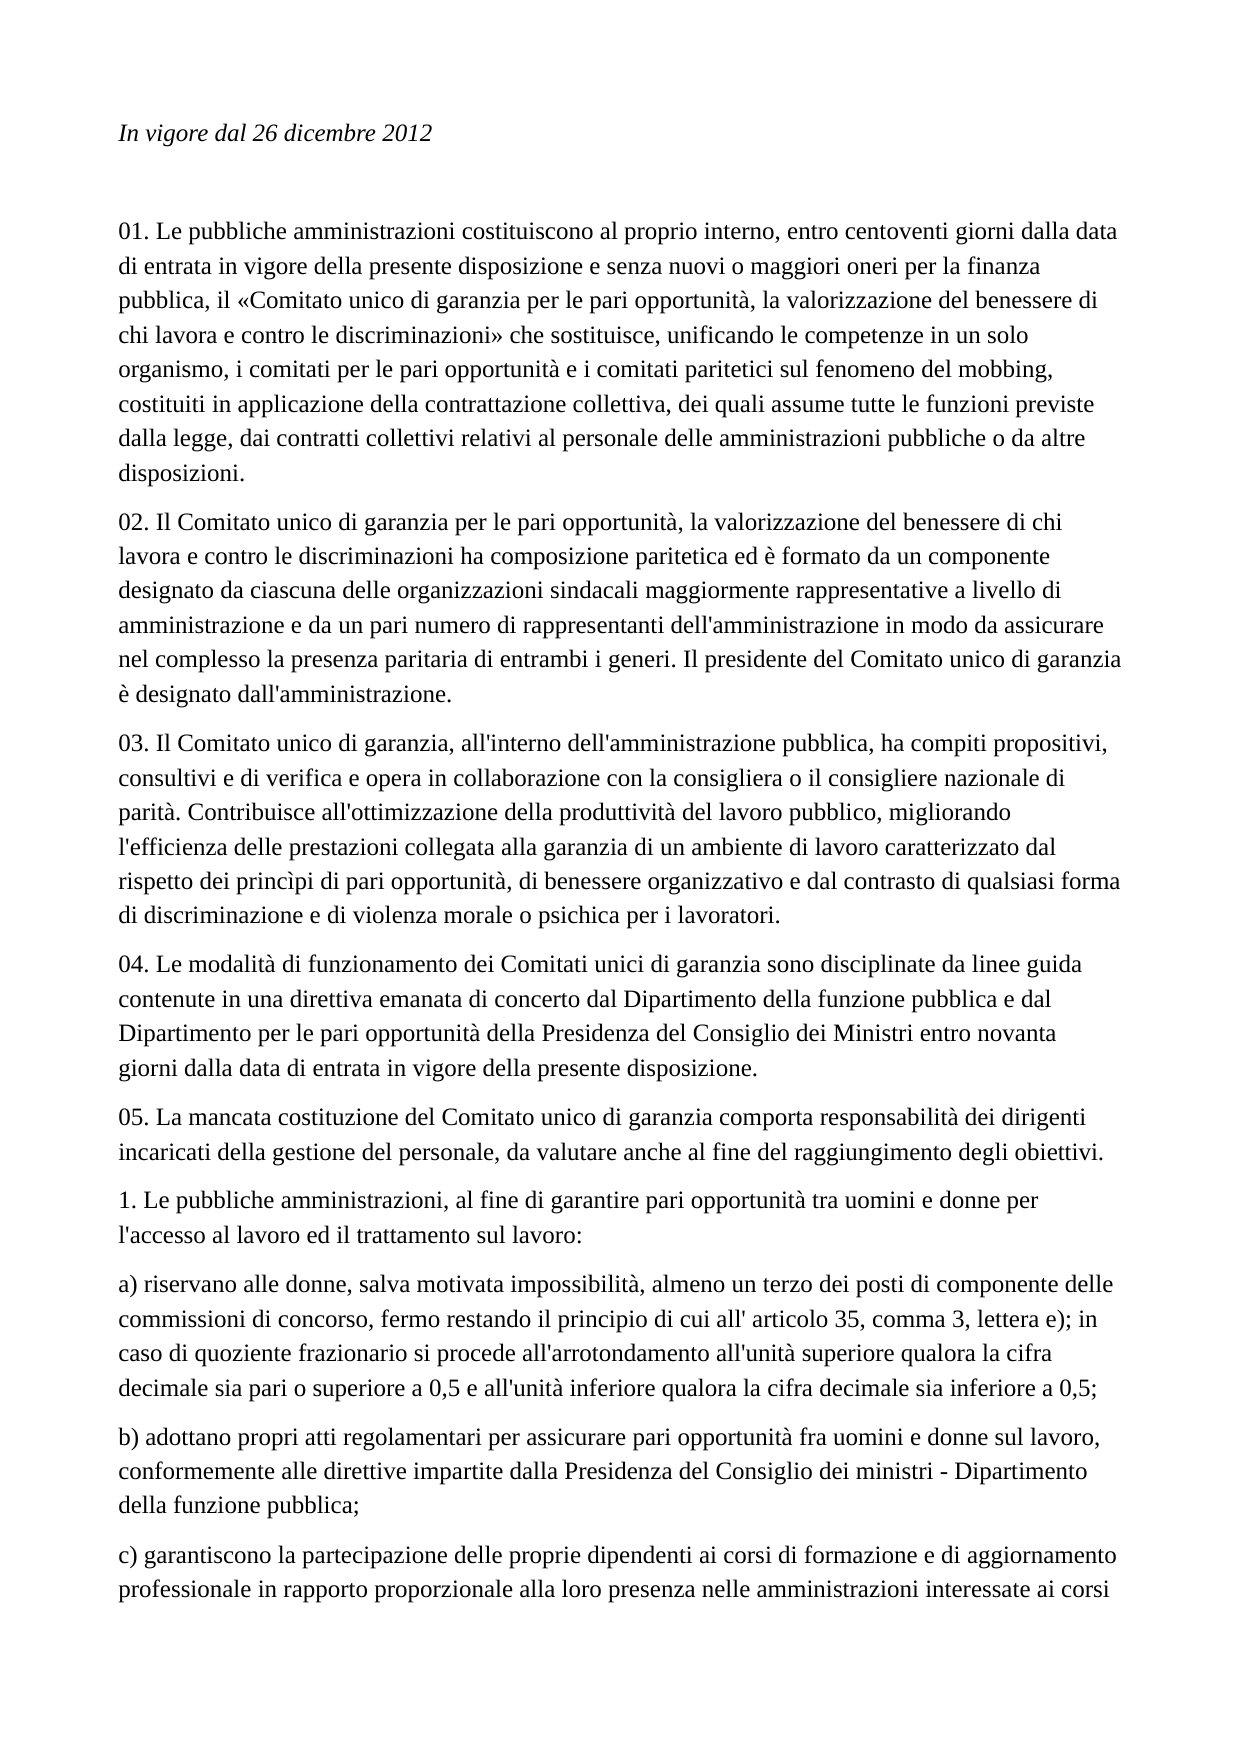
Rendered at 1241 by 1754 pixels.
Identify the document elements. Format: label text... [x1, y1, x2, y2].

text 03. Il Comitato unico di garanzia, all'interno dell'amministrazione pubblica, ha compiti propositivi, consultivi e di verifica e opera in collaborazione con la consigliera o il consigliere nazionale di parità. Contribuisce all'ottimizzazione della produttività del lavoro pubblico, migliorando l'efficienza delle prestazioni collegata alla garanzia di un ambiente di lavoro caratterizzato dal rispetto dei princìpi di pari opportunità, di benessere organizzativo e dal contrasto di qualsiasi forma di discriminazione e di violenza morale o psichica per i lavoratori. [118, 728, 1122, 929]
text 04. Le modalità di funzionamento dei Comitati unici di garanzia sono disciplinate da linee guida contenute in una direttiva emanata di concerto dal Dipartimento della funzione pubblica e dal Dipartimento per le pari opportunità della Presidenza del Consiglio dei Ministri entro novanta giorni dalla data di entrata in vigore della presente disposizione. [118, 949, 1122, 1082]
text a) riservano alle donne, salva motivata impossibilità, almeno un terzo dei posti di componente delle commissioni di concorso, fermo restando il principio di cui all' articolo 35, comma 3, lettera e); in caso di quoziente frazionario si procede all'arrotondamento all'unità superiore qualora la cifra decimale sia pari o superiore a 0,5 e all'unità inferiore qualora la cifra decimale sia inferiore a 0,5; [118, 1269, 1122, 1401]
text b) adottano propri atti regolamentari per assicurare pari opportunità fra uomini e donne sul lavoro, conformemente alle direttive impartite dalla Presidenza del Consiglio dei ministri - Dipartimento della funzione pubblica; [118, 1422, 1122, 1519]
text 02. Il Comitato unico di garanzia per le pari opportunità, la valorizzazione del benessere di chi lavora e contro le discriminazioni ha composizione paritetica ed è formato da un componente designato da ciascuna delle organizzazioni sindacali maggiormente rappresentative a livello di amministrazione e da un pari numero di rappresentanti dell'amministrazione in modo da assicurare nel complesso la presenza paritaria di entrambi i generi. Il presidente del Comitato unico di garanzia è designato dall'amministrazione. [118, 507, 1122, 708]
text 05. La mancata costituzione del Comitato unico di garanzia comporta responsabilità dei dirigenti incaricati della gestione del personale, da valutare anche al fine del raggiungimento degli obiettivi. [118, 1102, 1122, 1165]
text 01. Le pubbliche amministrazioni costituiscono al proprio interno, entro centoventi giorni dalla data di entrata in vigore della presente disposizione e senza nuovi o maggiori oneri per la finanza pubblica, il «Comitato unico di garanzia per le pari opportunità, la valorizzazione del benessere di chi lavora e contro le discriminazioni» che sostituisce, unificando le competenze in un solo organismo, i comitati per le pari opportunità e i comitati paritetici sul fenomeno del mobbing, costituiti in applicazione della contrattazione collettiva, dei quali assume tutte le funzioni previste dalla legge, dai contratti collettivi relativi al personale delle amministrazioni pubbliche o da altre disposizioni. [118, 216, 1122, 486]
text In vigore dal 26 dicembre 2012 [118, 118, 1122, 147]
text c) garantiscono la partecipazione delle proprie dipendenti ai corsi di formazione e di aggiornamento professionale in rapporto proporzionale alla loro presenza nelle amministrazioni interessate ai corsi [118, 1540, 1122, 1603]
text 1. Le pubbliche amministrazioni, al fine di garantire pari opportunità tra uomini e donne per l'accesso al lavoro ed il trattamento sul lavoro: [118, 1186, 1122, 1249]
